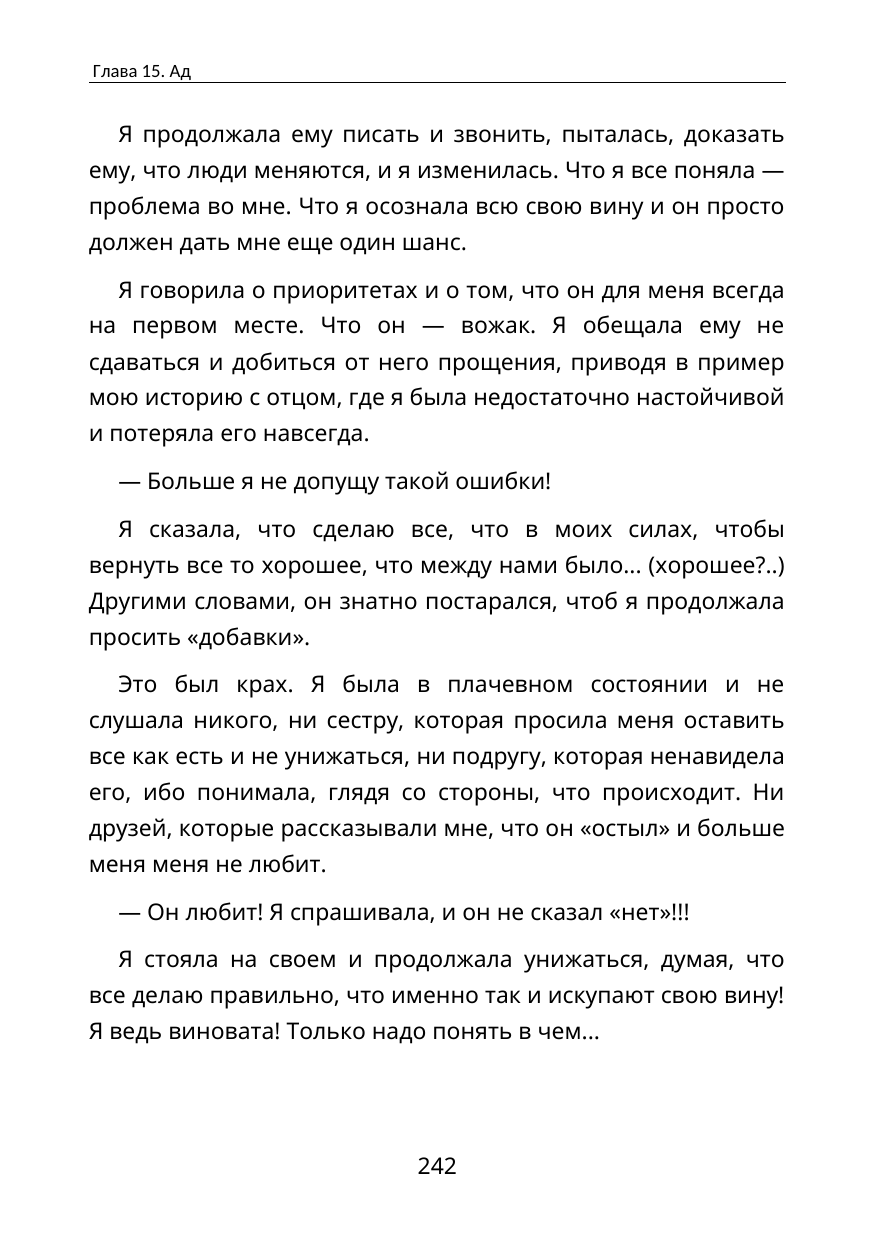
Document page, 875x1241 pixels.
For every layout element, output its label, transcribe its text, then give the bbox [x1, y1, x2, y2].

text Я стояла на своем и продолжала унижаться, думая, что все делаю правильно, что именно так и искупают свою вину! Я ведь виновата! Только надо понять в чем... [88, 943, 786, 1046]
text Я сказала, что сделаю все, что в моих силах, чтобы вернуть все то хорошее, что между нами было... (хорошее?..) Другими словами, он знатно постарался, чтоб я продолжала просить «добавки». [88, 513, 786, 652]
text Это был крах. Я была в плачевном состоянии и не слушала никого, ни сестру, которая просила меня оставить все как есть и не унижаться, ни подругу, которая ненавидела его, ибо понимала, глядя со стороны, что происходит. Ни друзей, которые рассказывали мне, что он «остыл» и больше меня меня не любит. [88, 668, 786, 879]
text — Больше я не допущу такой ошибки! [88, 465, 786, 496]
text Я говорила о приоритетах и о том, что он для меня всегда на первом месте. Что он — вожак. Я обещала ему не сдаваться и добиться от него прощения, приводя в пример мою историю с отцом, где я была недостаточно настойчивой и потеряла его навсегда. [88, 273, 786, 448]
text — Он любит! Я спрашивала, и он не сказал «нет»!!! [88, 896, 786, 927]
text Я продолжала ему писать и звонить, пыталась, доказать ему, что люди меняются, и я изменилась. Что я все поняла — проблема во мне. Что я осознала всю свою вину и он просто должен дать мне еще один шанс. [88, 118, 786, 257]
